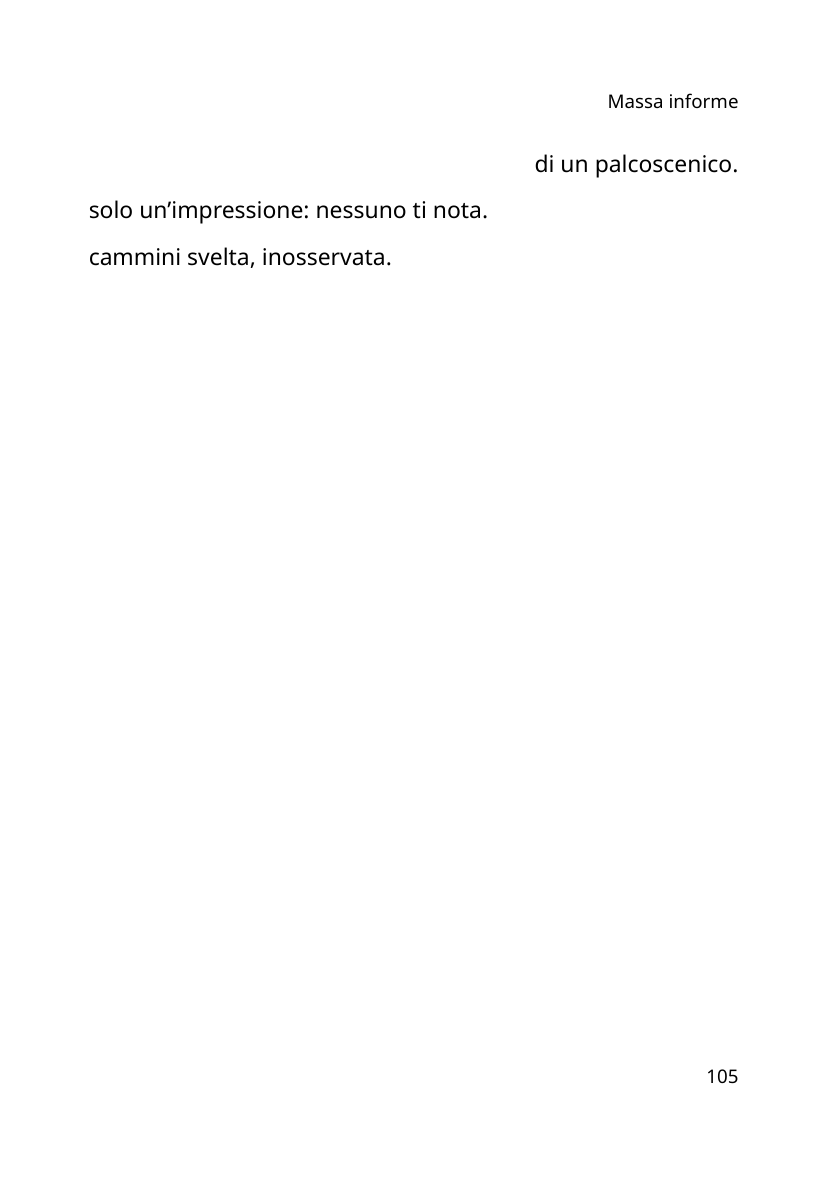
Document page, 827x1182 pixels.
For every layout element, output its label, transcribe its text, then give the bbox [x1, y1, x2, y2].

text di un palcoscenico. [88, 147, 738, 179]
text cammini svelta, inosservata. [88, 241, 738, 272]
text solo un’impressione: nessuno ti nota. [88, 194, 738, 226]
